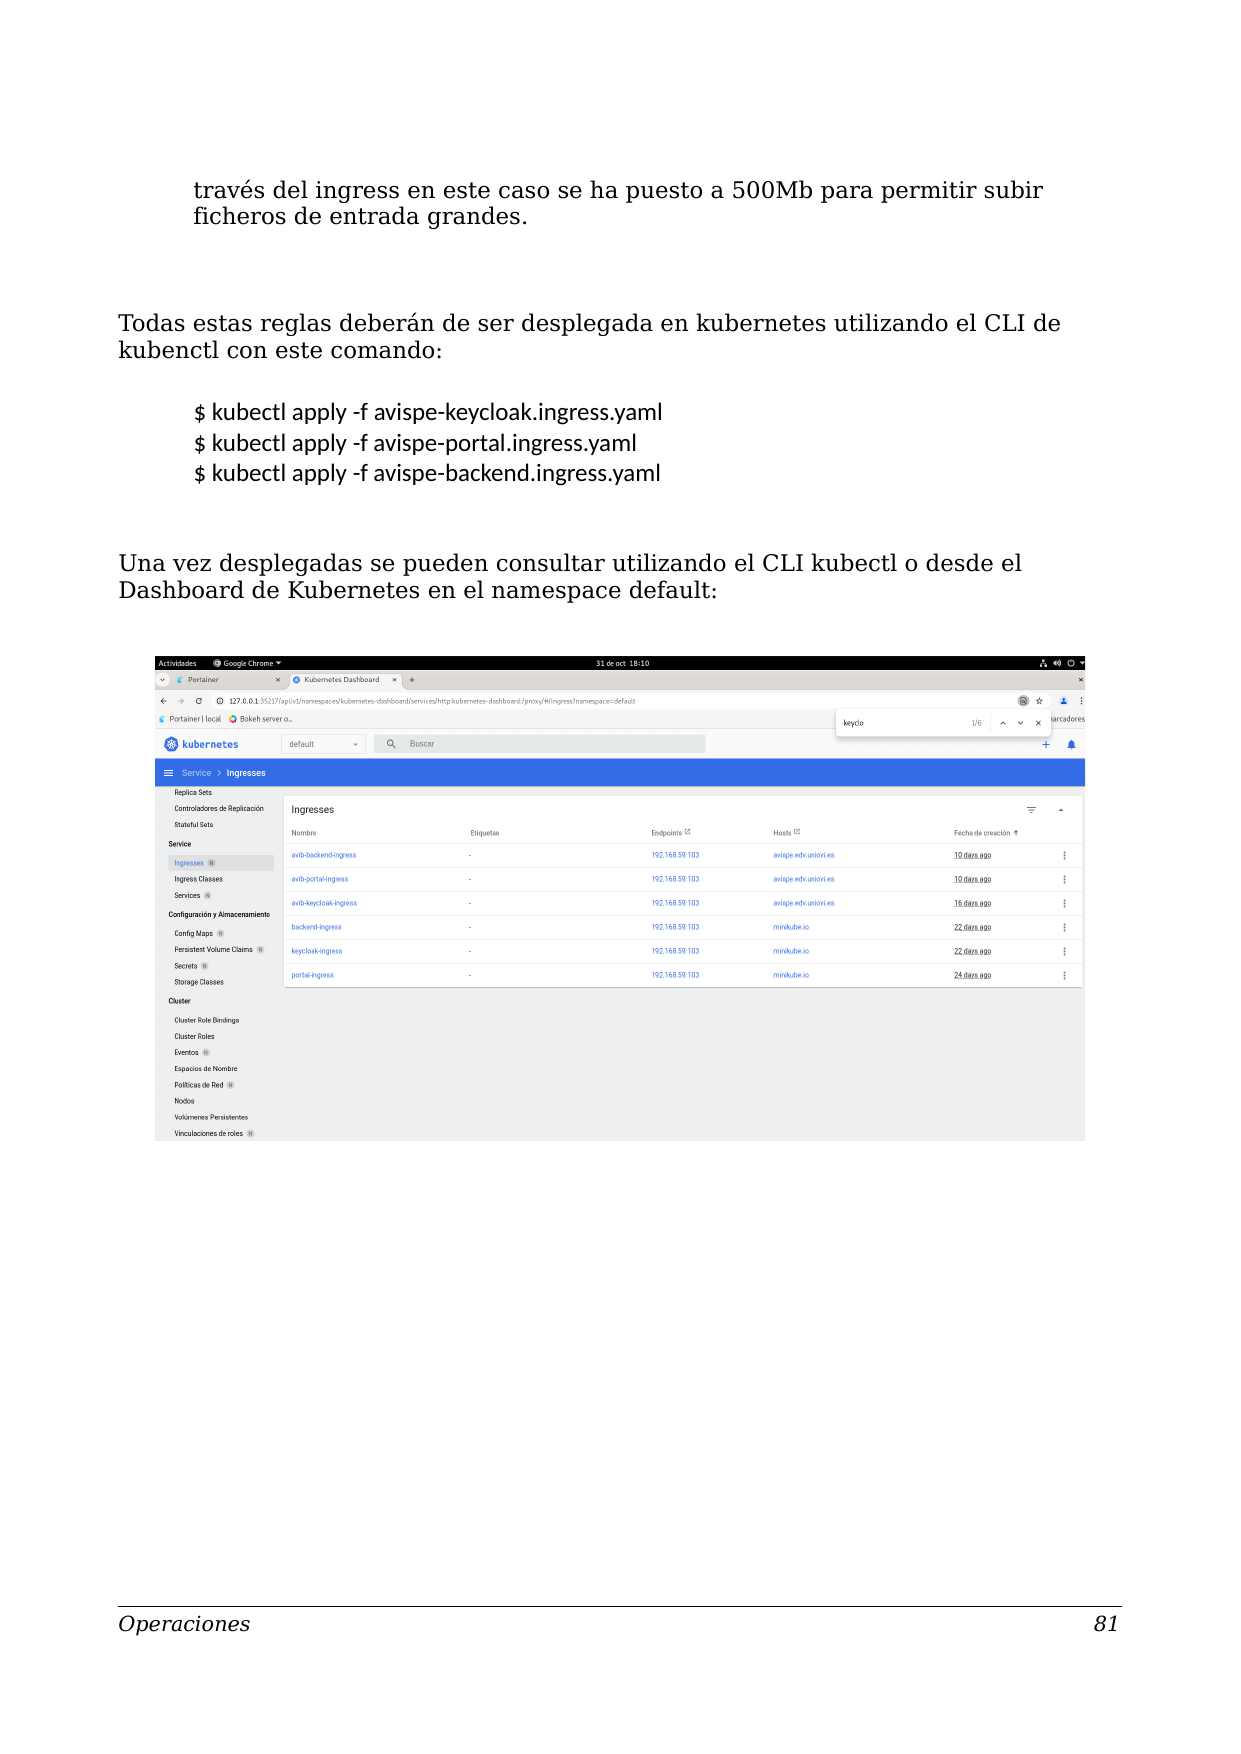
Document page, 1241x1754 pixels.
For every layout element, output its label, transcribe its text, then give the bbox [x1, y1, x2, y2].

picture [155, 656, 1086, 1141]
text Una vez desplegadas se pueden consultar utilizando el CLI kubectl o desde el Dashboard de Kubernetes en el namespace default: [118, 550, 1122, 603]
text Todas estas reglas deberán de ser desplegada en kubernetes utilizando el CLI de kubenctl con este comando: [118, 310, 1122, 363]
list través del ingress en este caso se ha puesto a 500Mb para permitir subir ficheros de entrada grandes. [156, 177, 1122, 230]
